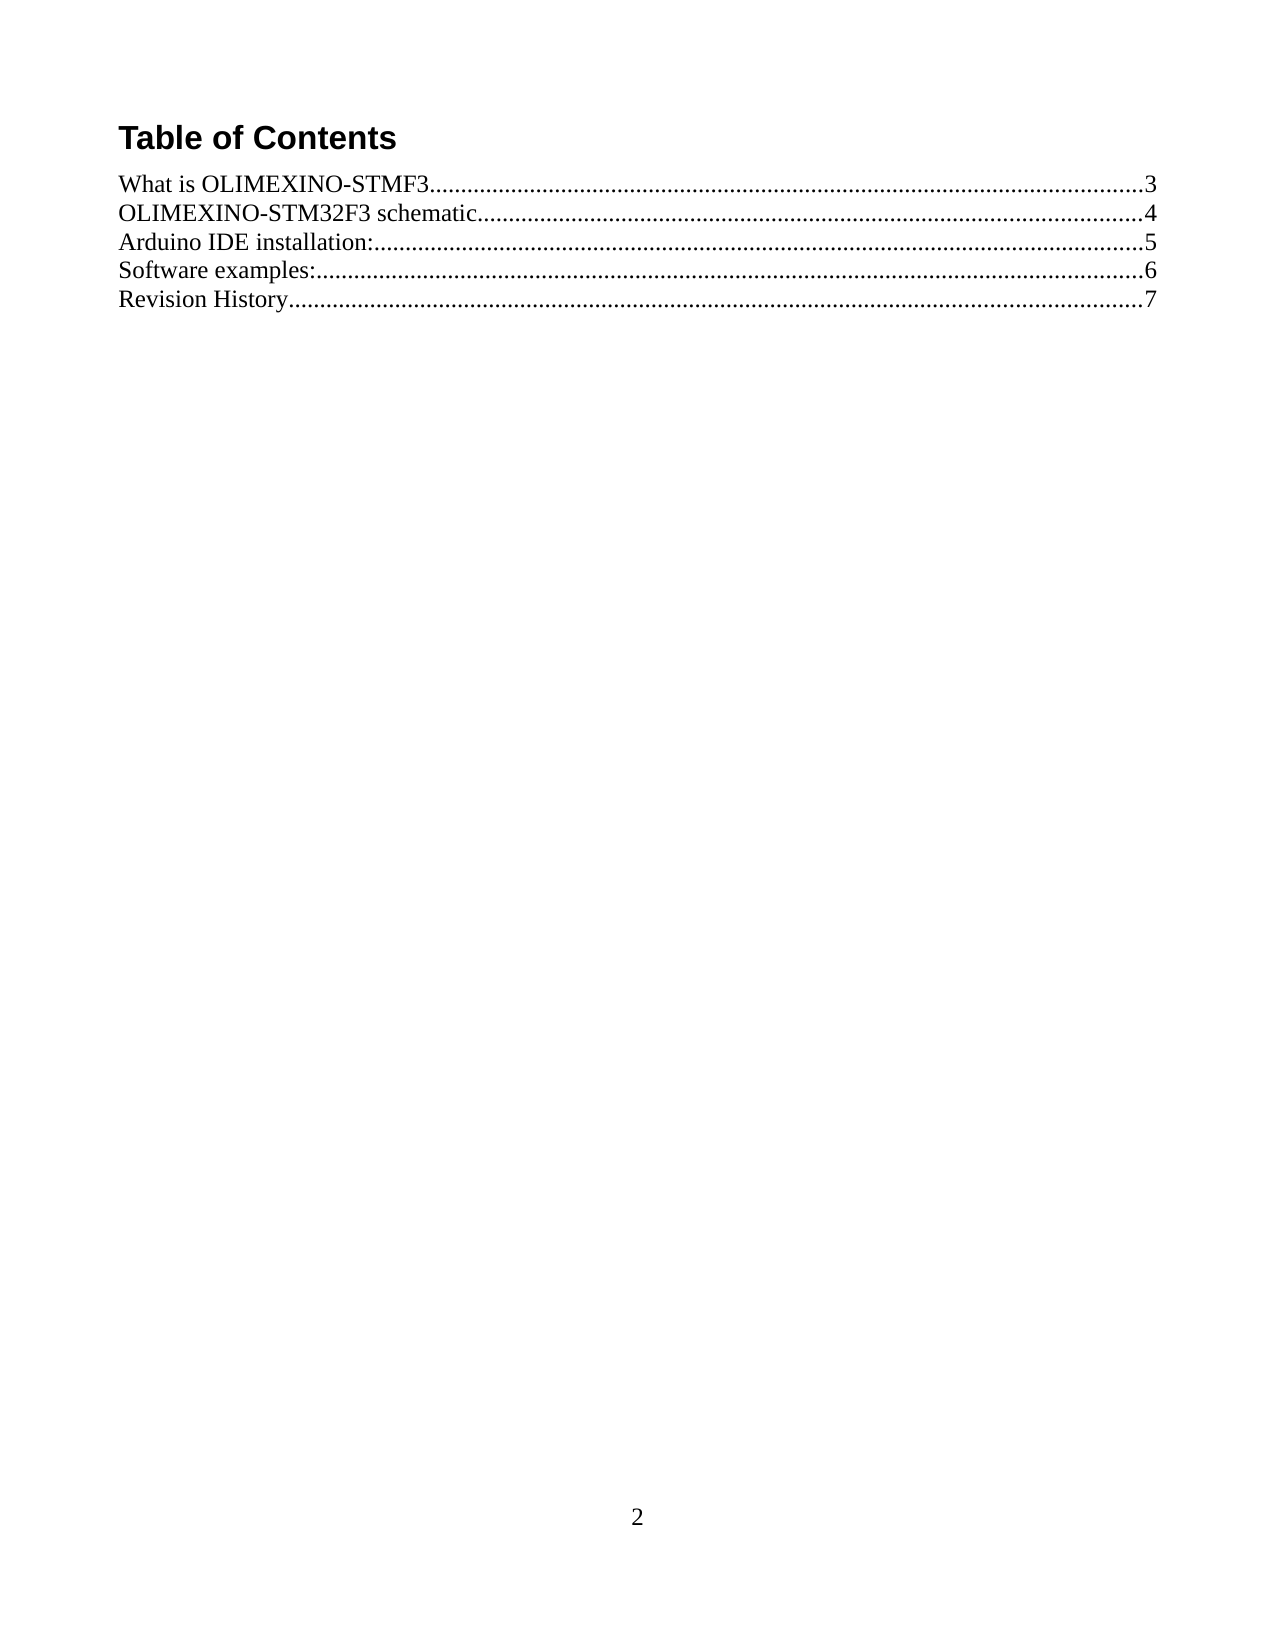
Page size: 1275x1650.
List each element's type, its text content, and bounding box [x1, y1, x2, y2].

text What is OLIMEXINO-STMF3 3 [118, 169, 1157, 198]
text OLIMEXINO-STM32F3 schematic 4 [118, 198, 1157, 227]
text Arduino IDE installation: 5 [118, 227, 1157, 255]
subtitle Table of Contents [118, 118, 1157, 157]
text Software examples: 6 [118, 255, 1157, 284]
text Revision History 7 [118, 284, 1157, 313]
